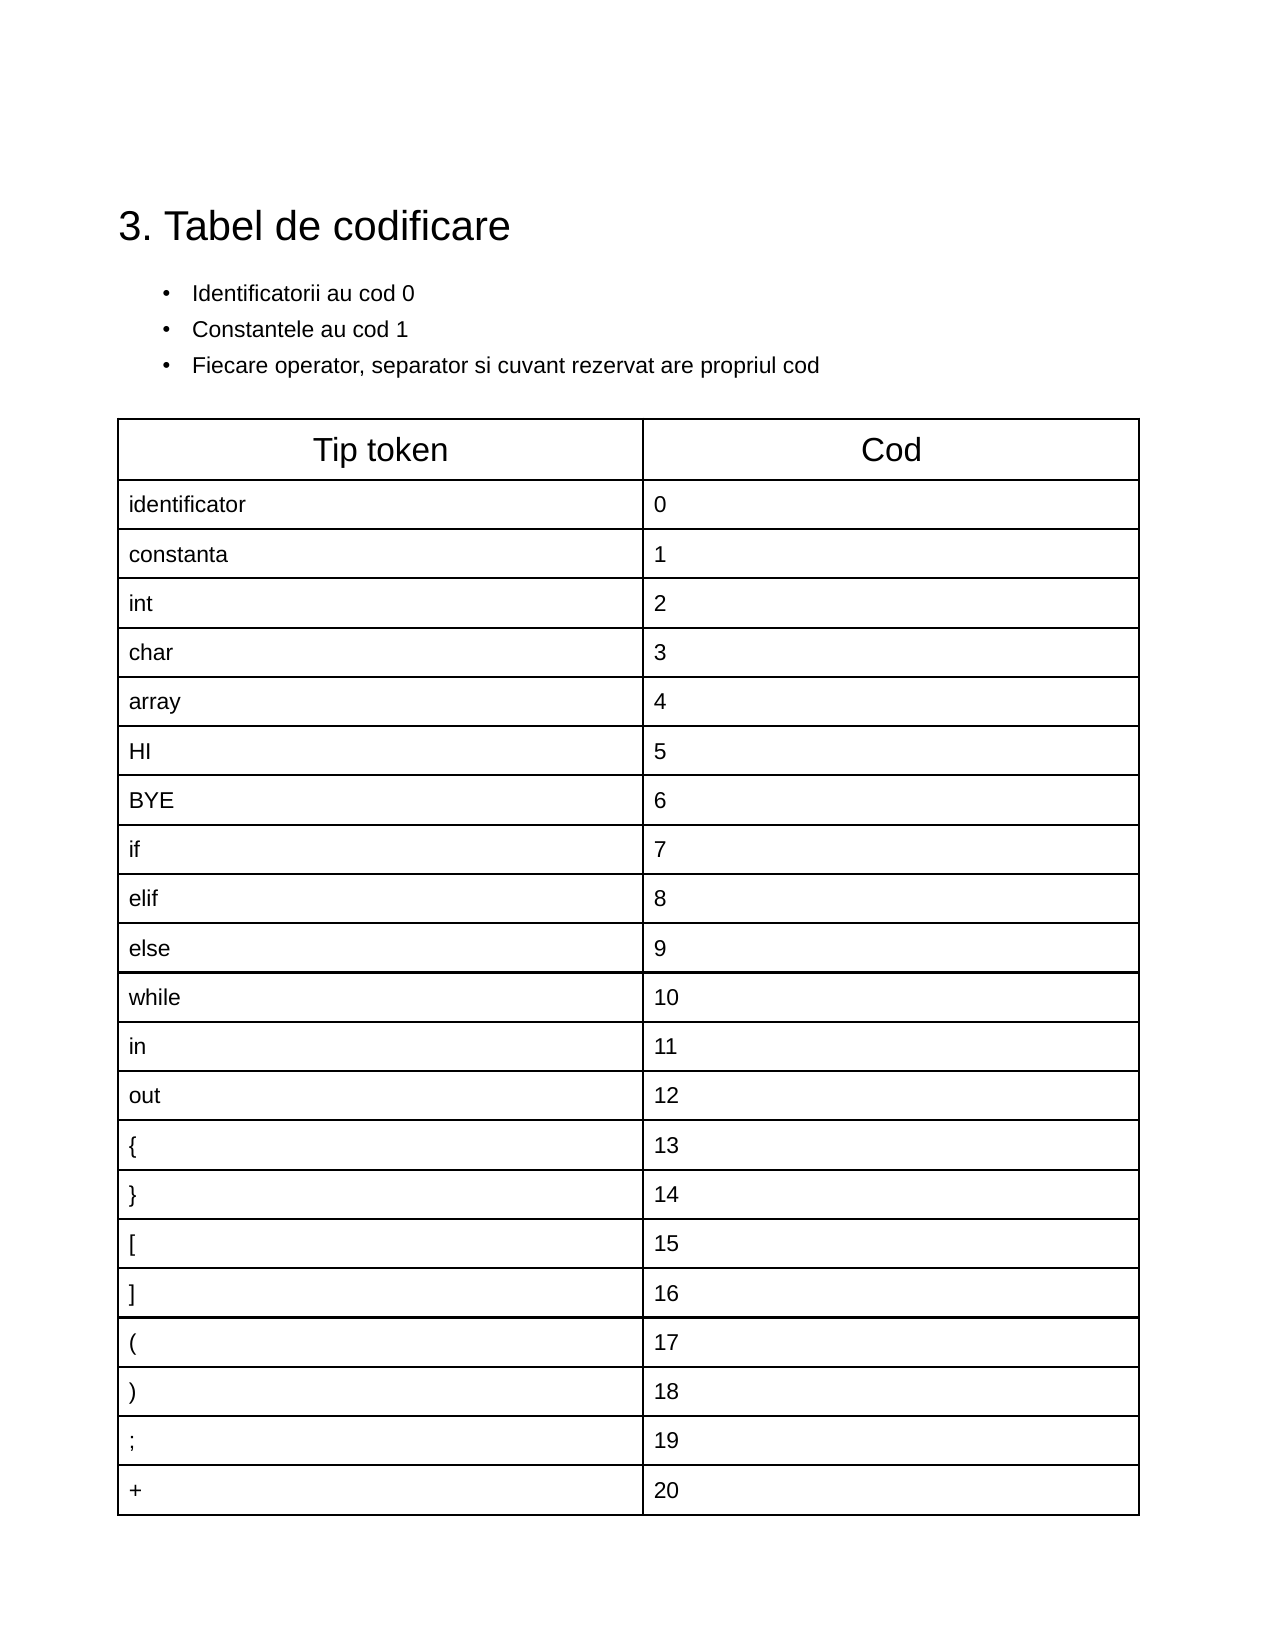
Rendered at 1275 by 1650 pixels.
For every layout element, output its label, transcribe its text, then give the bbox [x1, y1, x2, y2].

table_cell elif [119, 875, 642, 922]
table_cell 11 [644, 1023, 1138, 1070]
table_cell char [119, 629, 642, 676]
table_cell 20 [644, 1466, 1138, 1513]
table_cell 4 [644, 678, 1138, 725]
table_cell out [119, 1072, 642, 1119]
table_cell 16 [644, 1269, 1138, 1316]
table_cell 15 [644, 1220, 1138, 1267]
table_cell 6 [644, 776, 1138, 824]
table_cell ] [119, 1269, 642, 1316]
table_cell 17 [644, 1319, 1138, 1366]
table_cell 14 [644, 1171, 1138, 1218]
table_cell identificator [119, 481, 642, 528]
table_cell if [119, 826, 642, 873]
table_cell 3 [644, 629, 1138, 676]
table_cell BYE [119, 776, 642, 824]
table_cell in [119, 1023, 642, 1070]
list Fiecare operator, separator si cuvant rezervat are propriul cod [162, 352, 1157, 379]
table_header Cod [644, 420, 1138, 479]
table_cell ( [119, 1319, 642, 1366]
table_cell array [119, 678, 642, 725]
table_cell 5 [644, 727, 1138, 774]
table_cell [ [119, 1220, 642, 1267]
table_cell 19 [644, 1417, 1138, 1464]
table_cell int [119, 579, 642, 627]
table_cell 7 [644, 826, 1138, 873]
table_cell ) [119, 1368, 642, 1415]
table_cell 8 [644, 875, 1138, 922]
list Identificatorii au cod 0 [162, 279, 1157, 306]
table_cell 0 [644, 481, 1138, 528]
table_cell 1 [644, 530, 1138, 577]
subtitle 3. Tabel de codificare [118, 201, 1157, 249]
table_cell + [119, 1466, 642, 1513]
table_cell 18 [644, 1368, 1138, 1415]
table_cell 13 [644, 1121, 1138, 1168]
table_header Tip token [119, 420, 642, 479]
table_cell constanta [119, 530, 642, 577]
table_cell 9 [644, 924, 1138, 971]
table_cell ; [119, 1417, 642, 1464]
table_cell 2 [644, 579, 1138, 627]
table_cell } [119, 1171, 642, 1218]
list Constantele au cod 1 [162, 316, 1157, 342]
table_cell 12 [644, 1072, 1138, 1119]
table_cell { [119, 1121, 642, 1168]
table_cell 10 [644, 974, 1138, 1021]
table_cell else [119, 924, 642, 971]
table_cell HI [119, 727, 642, 774]
table_cell while [119, 974, 642, 1021]
